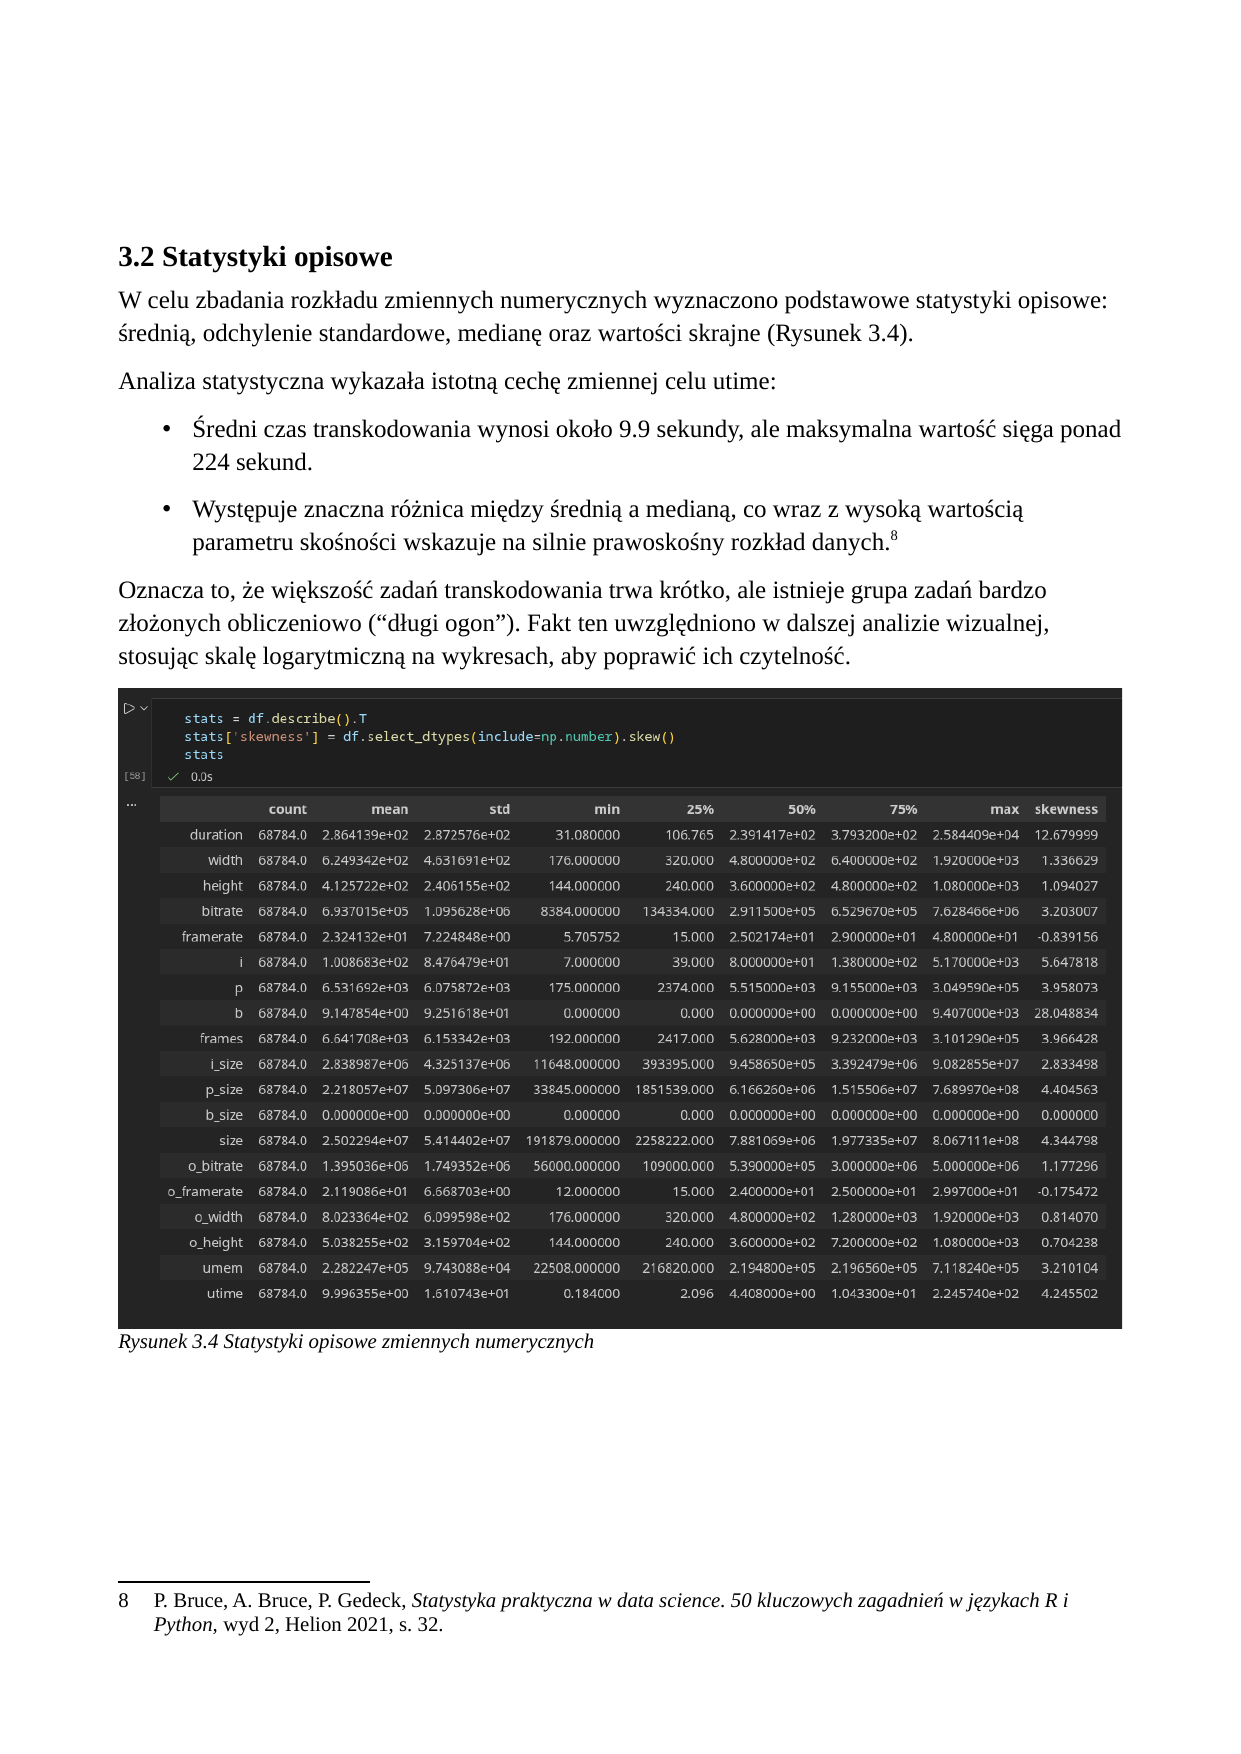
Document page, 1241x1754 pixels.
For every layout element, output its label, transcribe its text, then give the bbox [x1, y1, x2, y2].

list P. Bruce, A. Bruce, P. Gedeck, Statystyka praktyczna w data science. 50 kluczowych zagadnień w językach R i Python, wyd 2, Helion 2021, s. 32. [118, 1588, 1122, 1636]
picture [118, 688, 1123, 1329]
text Rysunek 3.4 Statystyki opisowe zmiennych numerycznych [118, 1329, 1122, 1353]
list Występuje znaczna różnica między średnią a medianą, co wraz z wysoką wartością parametru skośności wskazuje na silnie prawoskośny rozkład danych. [162, 494, 1122, 556]
list Średni czas transkodowania wynosi około 9.9 sekundy, ale maksymalna wartość sięga ponad 224 sekund. [162, 414, 1122, 475]
text Oznacza to, że większość zadań transkodowania trwa krótko, ale istnieje grupa zadań bardzo złożonych obliczeniowo (“długi ogon”). Fakt ten uwzględniono w dalszej analizie wizualnej, stosując skalę logarytmiczną na wykresach, aby poprawić ich czytelność. [118, 575, 1122, 670]
subtitle 3.2 Statystyki opisowe [118, 239, 1122, 273]
text Analiza statystyczna wykazała istotną cechę zmiennej celu utime: [118, 366, 1122, 395]
text W celu zbadania rozkładu zmiennych numerycznych wyznaczono podstawowe statystyki opisowe: średnią, odchylenie standardowe, medianę oraz wartości skrajne (Rysunek 3.4). [118, 285, 1122, 347]
